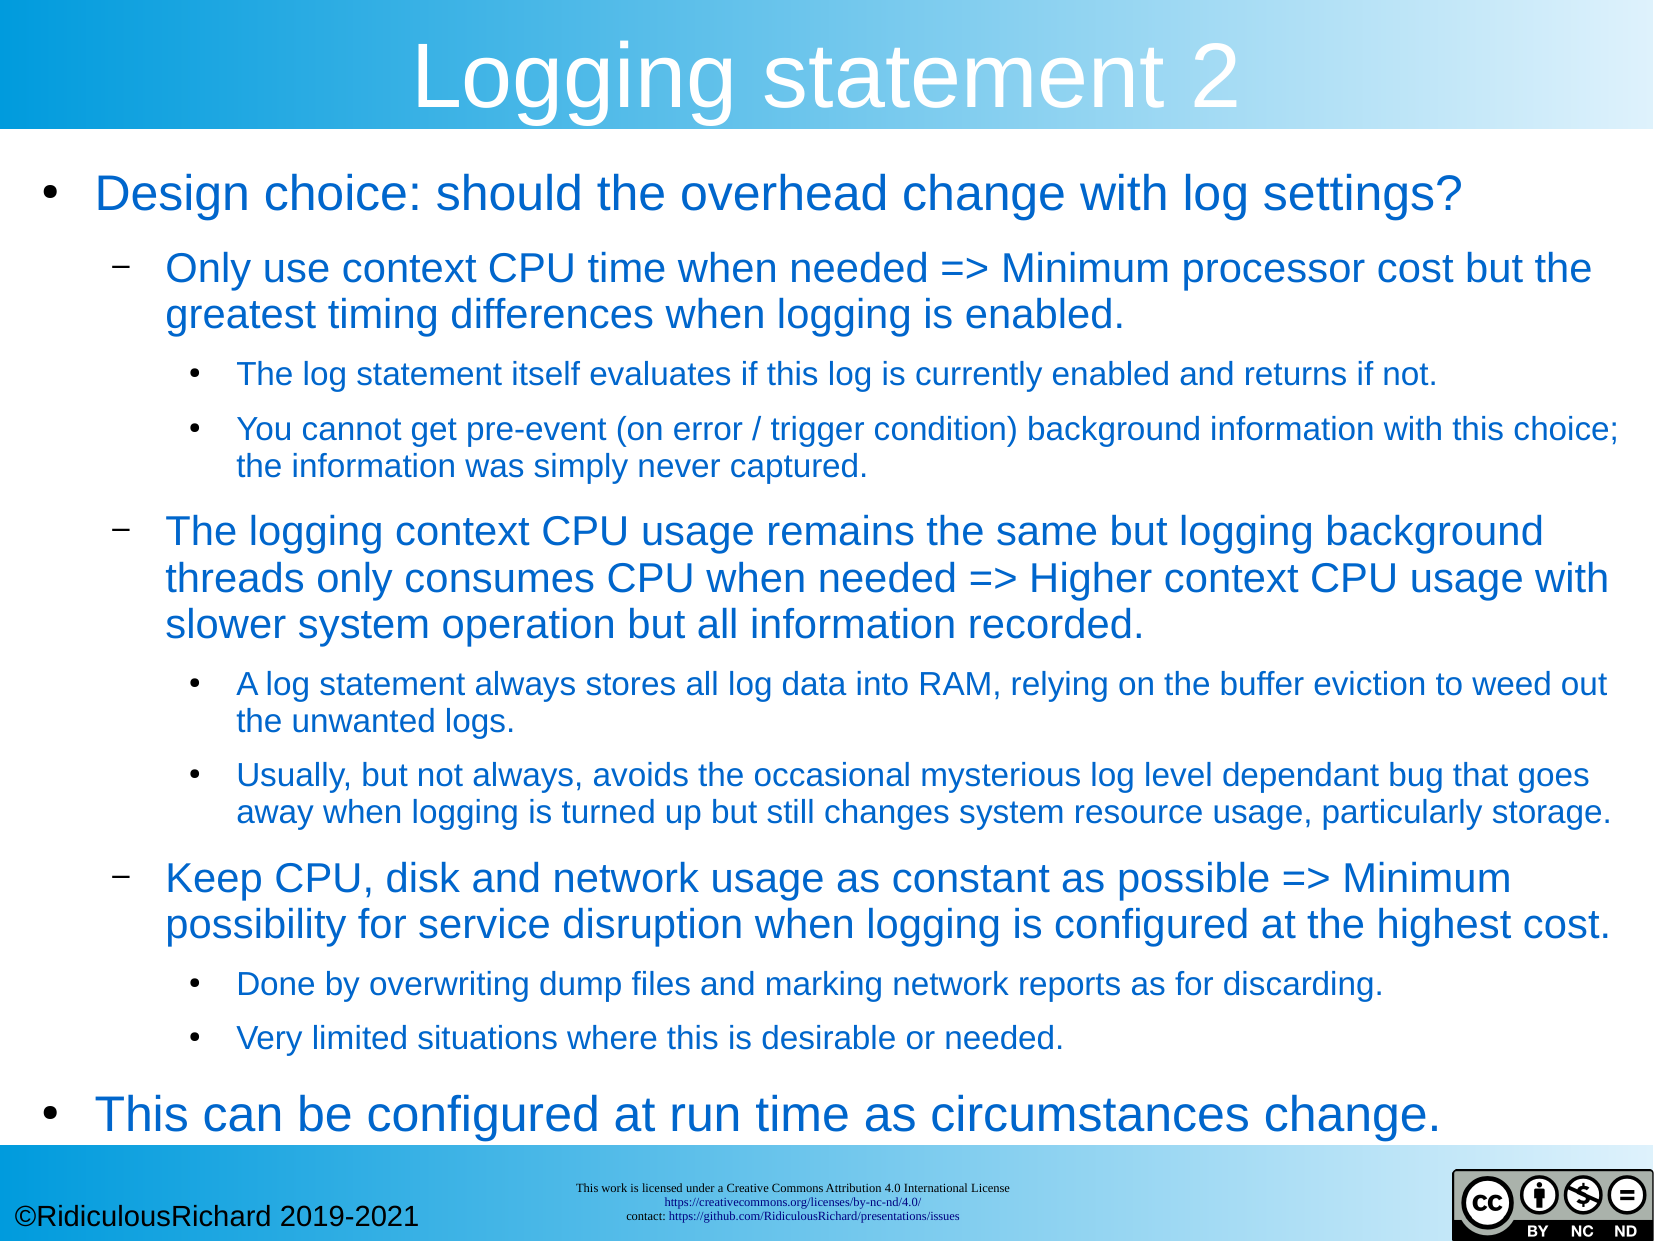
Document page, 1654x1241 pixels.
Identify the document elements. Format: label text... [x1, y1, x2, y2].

title Logging statement 2 [82, 23, 1571, 129]
list Design choice: should the overhead change with log settings? Only use context CPU time when needed => Minimum processor cost but the greatest timing differences when logging is enabled. The log statement itself evaluates if this log is currently enabled and returns if not. You cannot get pre-event (on error / trigger condition) background information with this choice; the information was simply never captured. The logging context CPU usage remains the same but logging background threads only consumes CPU when needed => Higher context CPU usage with slower system operation but all information recorded. A log statement always stores all log data into RAM, relying on the buffer eviction to weed out the unwanted logs. Usually, but not always, avoids the occasional mysterious log level dependant bug that goes away when logging is turned up but still changes system resource usage, particularly storage. Keep CPU, disk and network usage as constant as possible => Minimum possibility for service disruption when logging is configured at the highest cost. Done by overwriting dump files and marking network reports as for discarding. Very limited situations where this is desirable or needed. This can be configured at run time as circumstances change. [23, 165, 1630, 1123]
picture [138, 1146, 142, 1241]
picture [1452, 1169, 1654, 1241]
